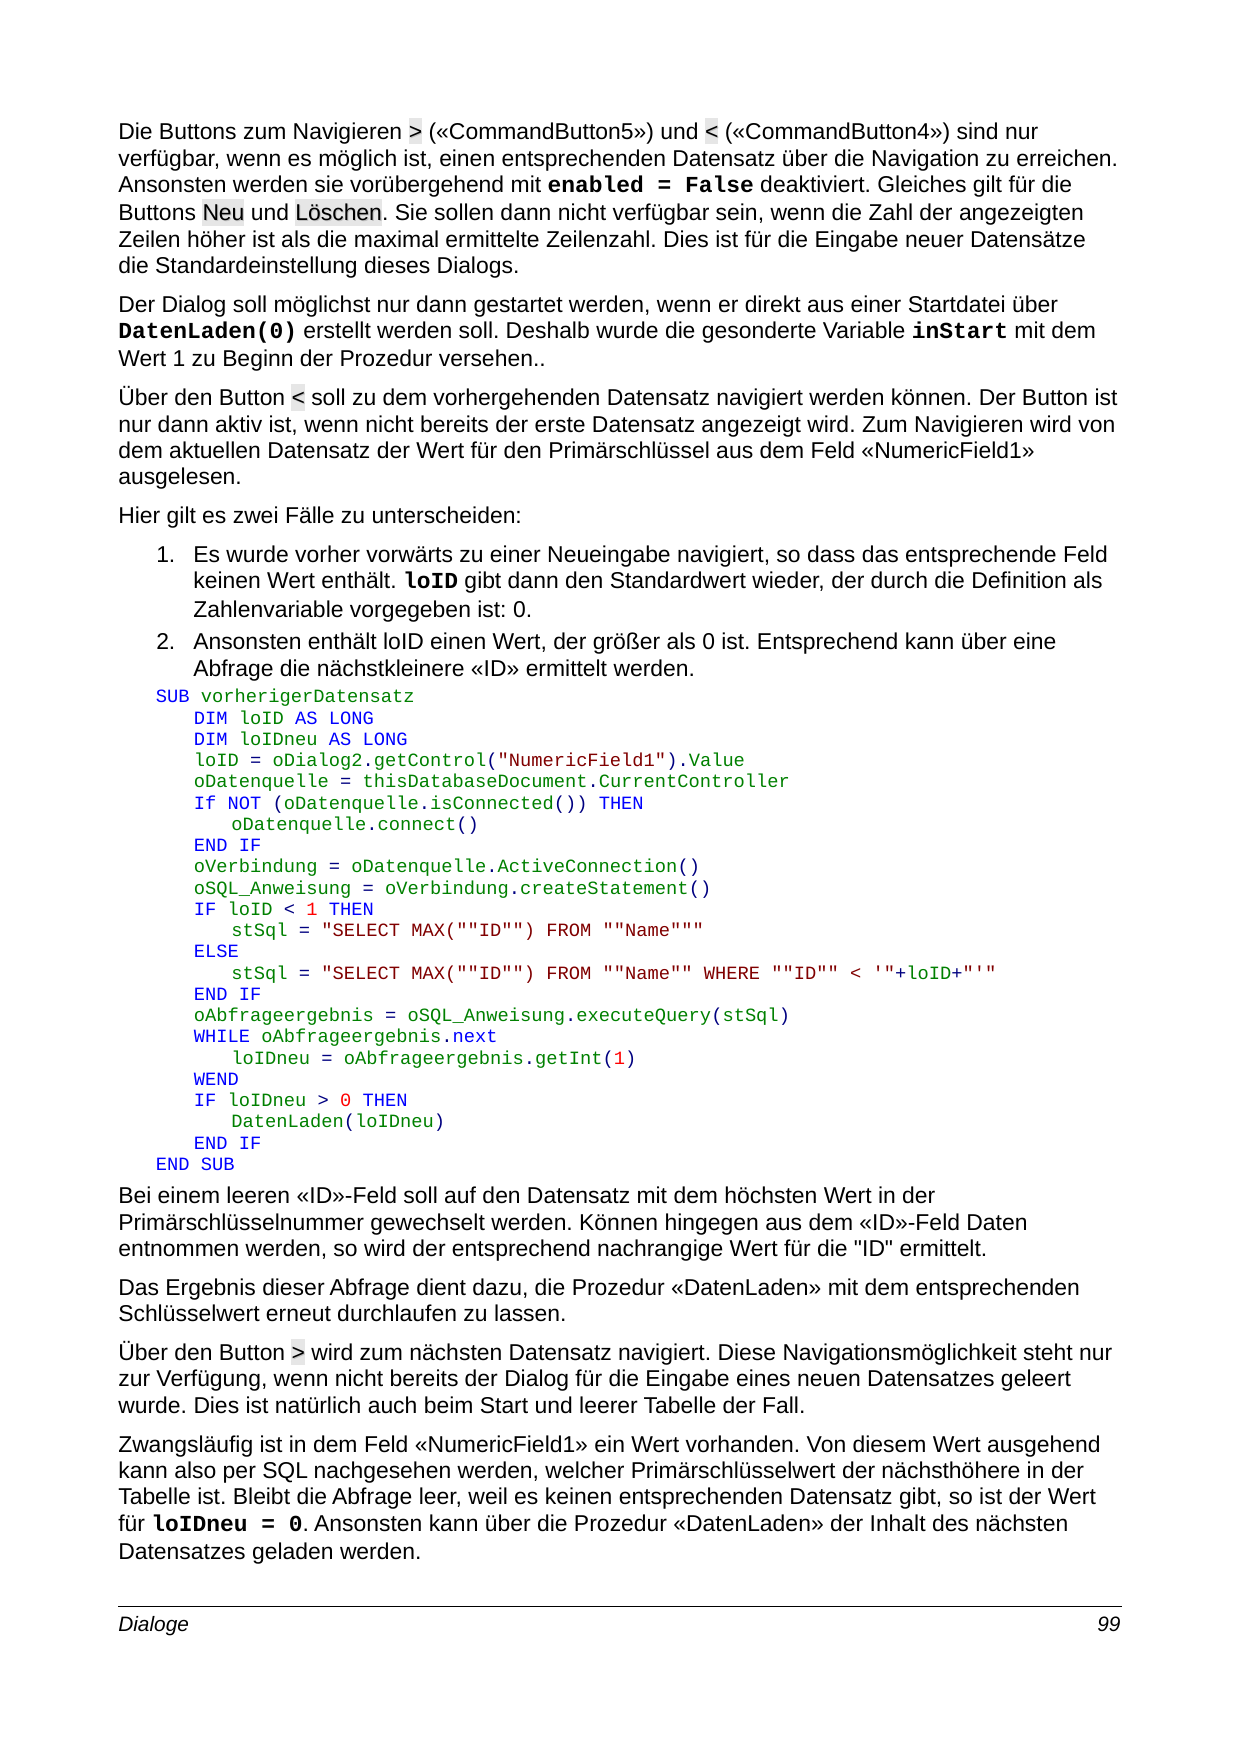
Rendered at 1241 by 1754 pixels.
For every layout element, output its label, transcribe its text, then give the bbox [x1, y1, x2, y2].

text Bei einem leeren «ID»-Feld soll auf den Datensatz mit dem höchsten Wert in der Primärschlüsselnummer gewechselt werden. Können hingegen aus dem «ID»-Feld Daten entnommen werden, so wird der entsprechend nachrangige Wert für die "ID" ermittelt. [118, 1182, 1122, 1261]
text WHILE oAbfrageergebnis.next [156, 1027, 1122, 1048]
text WEND [156, 1070, 1122, 1091]
text oSQL_Anweisung = oVerbindung.createStatement() [156, 878, 1122, 900]
text END SUB [156, 1155, 1122, 1176]
text If NOT (oDatenquelle.isConnected()) THEN [156, 793, 1122, 815]
text stSql = "SELECT MAX(""ID"") FROM ""Name"" WHERE ""ID"" < '"+loID+"'" [156, 963, 1122, 985]
text stSql = "SELECT MAX(""ID"") FROM ""Name""" [156, 921, 1122, 942]
text END IF [156, 1133, 1122, 1155]
text Über den Button < soll zu dem vorhergehenden Datensatz navigiert werden können. Der Button ist nur dann aktiv ist, wenn nicht bereits der erste Datensatz angezeigt wird. Zum Navigieren wird von dem aktuellen Datensatz der Wert für den Primärschlüssel aus dem Feld «NumericField1» ausgelesen. [118, 384, 1122, 490]
text DIM loIDneu AS LONG [156, 730, 1122, 751]
text Der Dialog soll möglichst nur dann gestartet werden, wenn er direkt aus einer Startdatei über DatenLaden(0) erstellt werden soll. Deshalb wurde die gesonderte Variable inStart mit dem Wert 1 zu Beginn der Prozedur versehen.. [118, 291, 1122, 372]
list Ansonsten enthält loID einen Wert, der größer als 0 ist. Entsprechend kann über eine Abfrage die nächstkleinere «ID» ermittelt werden. [156, 628, 1122, 681]
text oVerbindung = oDatenquelle.ActiveConnection() [156, 857, 1122, 878]
text DatenLaden(loIDneu) [156, 1112, 1122, 1133]
text Das Ergebnis dieser Abfrage dient dazu, die Prozedur «DatenLaden» mit dem entsprechenden Schlüsselwert erneut durchlaufen zu lassen. [118, 1274, 1122, 1327]
text SUB vorherigerDatensatz [156, 687, 1122, 708]
list Es wurde vorher vorwärts zu einer Neueingabe navigiert, so dass das entsprechende Feld keinen Wert enthält. loID gibt dann den Standardwert wieder, der durch die Definition als Zahlenvariable vorgegeben ist: 0. [156, 541, 1122, 622]
text Die Buttons zum Navigieren > («CommandButton5») und < («CommandButton4») sind nur verfügbar, wenn es möglich ist, einen entsprechenden Datensatz über die Navigation zu erreichen. Ansonsten werden sie vorübergehend mit enabled = False deaktiviert. Gleiches gilt für die Buttons Neu und Löschen. Sie sollen dann nicht verfügbar sein, wenn die Zahl der angezeigten Zeilen höher ist als die maximal ermittelte Zeilenzahl. Dies ist für die Eingabe neuer Datensätze die Standardeinstellung dieses Dialogs. [118, 118, 1122, 278]
text Hier gilt es zwei Fälle zu unterscheiden: [118, 502, 1122, 528]
text loIDneu = oAbfrageergebnis.getInt(1) [156, 1048, 1122, 1070]
text Über den Button > wird zum nächsten Datensatz navigiert. Diese Navigationsmöglichkeit steht nur zur Verfügung, wenn nicht bereits der Dialog für die Eingabe eines neuen Datensatzes geleert wurde. Dies ist natürlich auch beim Start und leerer Tabelle der Fall. [118, 1339, 1122, 1418]
text loID = oDialog2.getControl("NumericField1").Value [156, 751, 1122, 772]
text Zwangsläufig ist in dem Feld «NumericField1» ein Wert vorhanden. Von diesem Wert ausgehend kann also per SQL nachgesehen werden, welcher Primärschlüsselwert der nächsthöhere in der Tabelle ist. Bleibt die Abfrage leer, weil es keinen entsprechenden Datensatz gibt, so ist der Wert für loIDneu = 0. Ansonsten kann über die Prozedur «DatenLaden» der Inhalt des nächsten Datensatzes geladen werden. [118, 1431, 1122, 1564]
text IF loID < 1 THEN [156, 900, 1122, 921]
text IF loIDneu > 0 THEN [156, 1091, 1122, 1112]
text oAbfrageergebnis = oSQL_Anweisung.executeQuery(stSql) [156, 1006, 1122, 1027]
text oDatenquelle = thisDatabaseDocument.CurrentController [156, 772, 1122, 793]
text oDatenquelle.connect() [156, 815, 1122, 836]
text DIM loID AS LONG [156, 708, 1122, 730]
text END IF [156, 836, 1122, 857]
text ELSE [156, 942, 1122, 963]
text END IF [156, 985, 1122, 1006]
